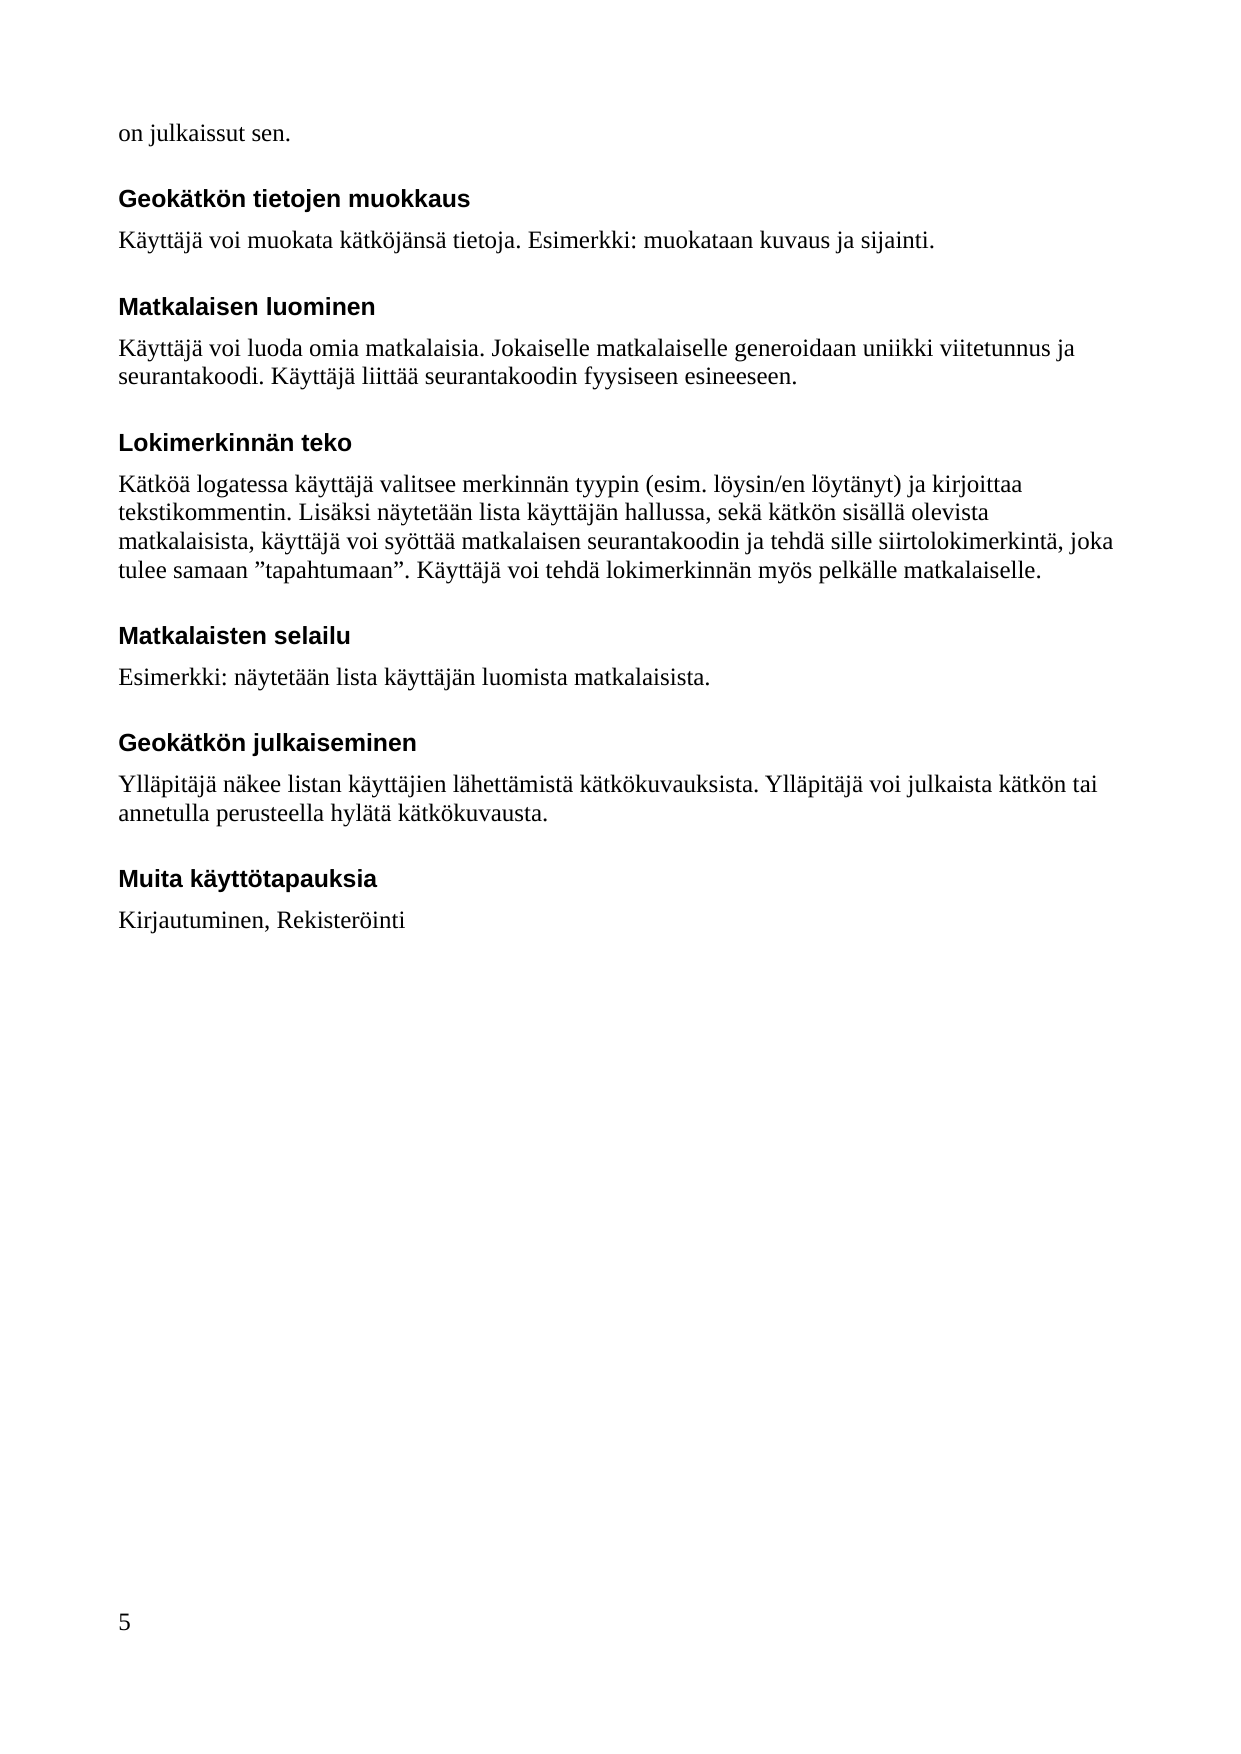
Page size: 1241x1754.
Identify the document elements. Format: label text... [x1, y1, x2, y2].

subtitle Geokätkön julkaiseminen [118, 728, 1122, 757]
text Käyttäjä voi luoda omia matkalaisia. Jokaiselle matkalaiselle generoidaan uniikki viitetunnus ja seurantakoodi. Käyttäjä liittää seurantakoodin fyysiseen esineeseen. [118, 333, 1122, 390]
text Käyttäjä voi muokata kätköjänsä tietoja. Esimerkki: muokataan kuvaus ja sijainti. [118, 225, 1122, 254]
text on julkaissut sen. [118, 118, 1122, 147]
subtitle Lokimerkinnän teko [118, 428, 1122, 456]
text Kätköä logatessa käyttäjä valitsee merkinnän tyypin (esim. löysin/en löytänyt) ja kirjoittaa tekstikommentin. Lisäksi näytetään lista käyttäjän hallussa, sekä kätkön sisällä olevista matkalaisista, käyttäjä voi syöttää matkalaisen seurantakoodin ja tehdä sille siirtolokimerkintä, joka tulee samaan ”tapahtumaan”. Käyttäjä voi tehdä lokimerkinnän myös pelkälle matkalaiselle. [118, 469, 1122, 584]
text Ylläpitäjä näkee listan käyttäjien lähettämistä kätkökuvauksista. Ylläpitäjä voi julkaista kätkön tai annetulla perusteella hylätä kätkökuvausta. [118, 769, 1122, 827]
text Esimerkki: näytetään lista käyttäjän luomista matkalaisista. [118, 662, 1122, 691]
subtitle Matkalaisen luominen [118, 292, 1122, 320]
subtitle Muita käyttötapauksia [118, 864, 1122, 893]
subtitle Matkalaisten selailu [118, 621, 1122, 650]
text Kirjautuminen, Rekisteröinti [118, 906, 1122, 934]
subtitle Geokätkön tietojen muokkaus [118, 184, 1122, 213]
